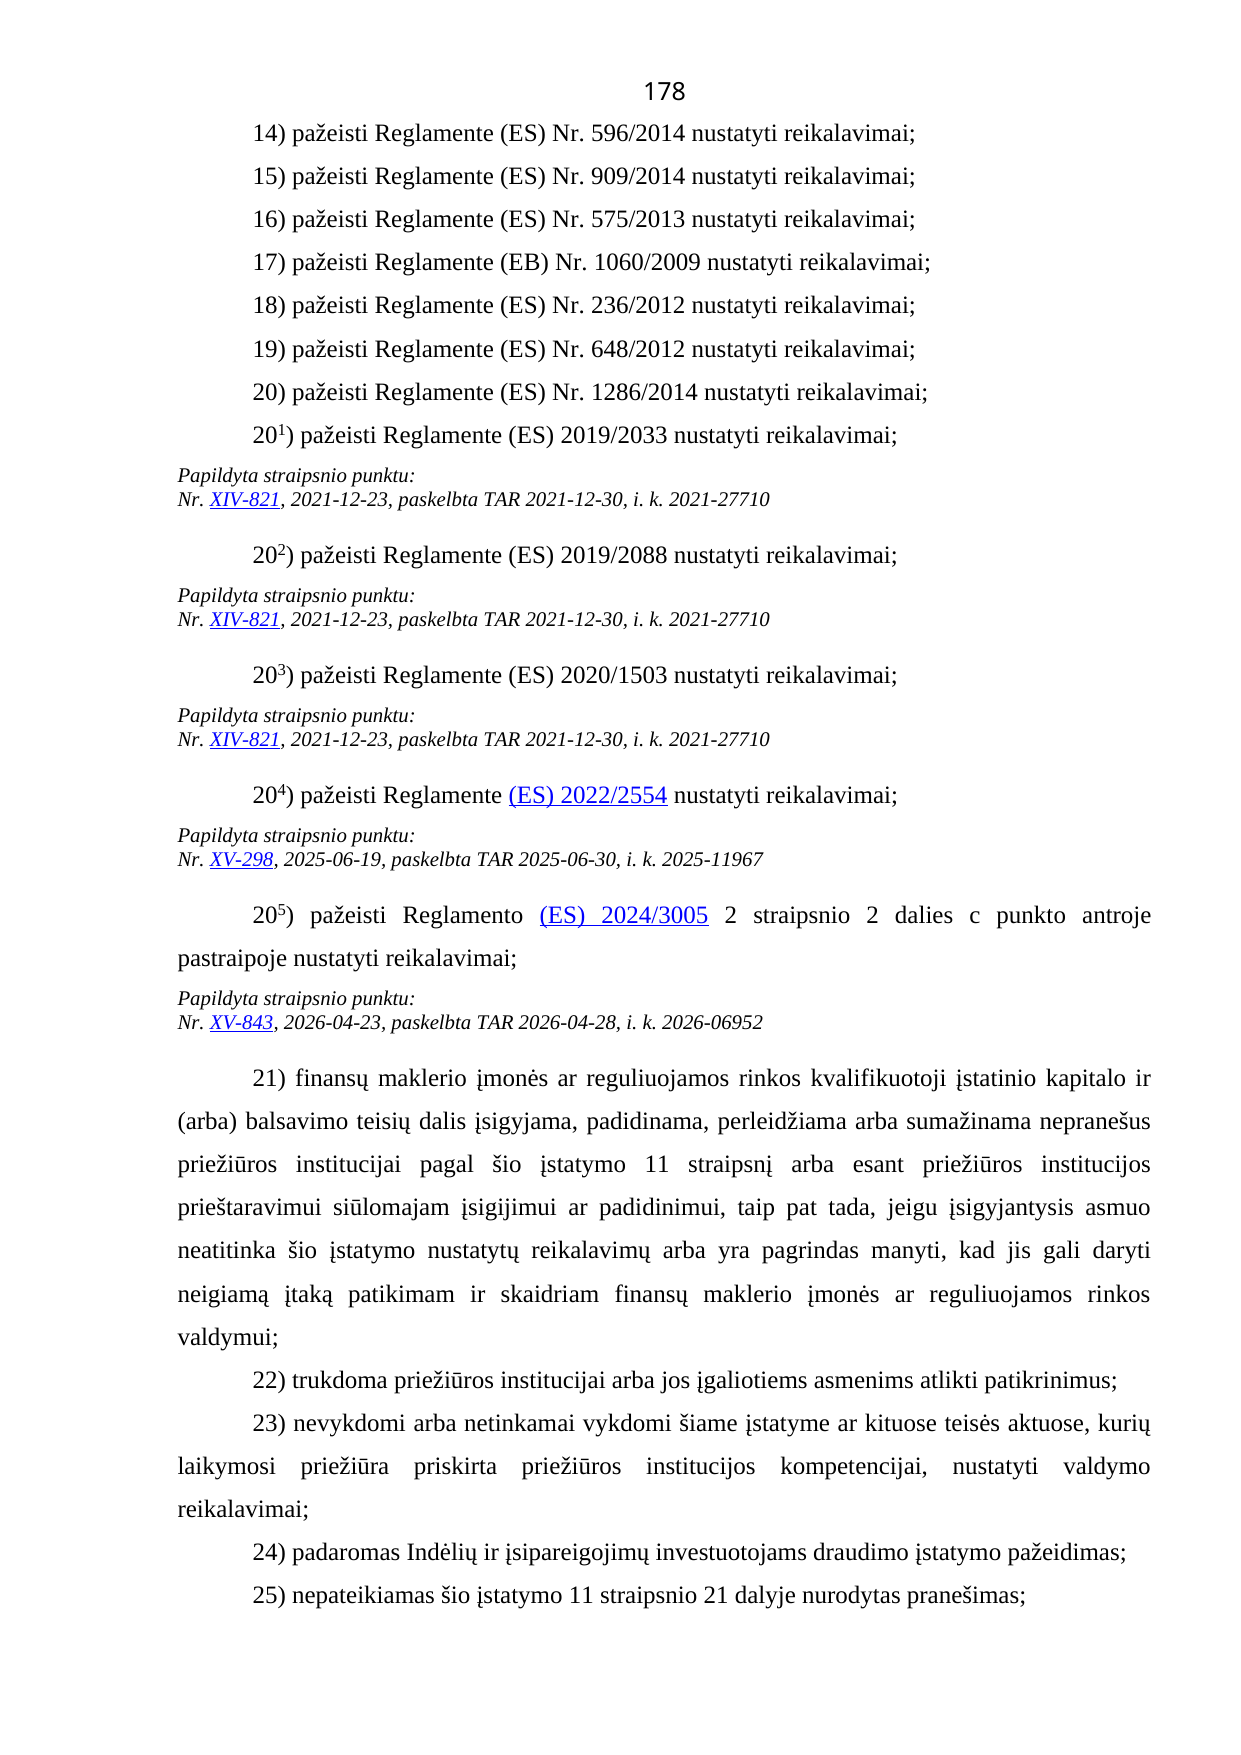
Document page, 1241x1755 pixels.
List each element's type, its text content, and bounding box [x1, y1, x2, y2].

text Papildyta straipsnio punktu: [177, 986, 1152, 1010]
text Nr. XV-843, 2026-04-23, paskelbta TAR 2026-04-28, i. k. 2026-06952 [177, 1010, 1152, 1034]
text 23) nevykdomi arba netinkamai vykdomi šiame įstatyme ar kituose teisės aktuose, kurių laikymosi priežiūra priskirta priežiūros institucijos kompetencijai, nustatyti valdymo reikalavimai; [177, 1408, 1152, 1523]
text Nr. XIV-821, 2021-12-23, paskelbta TAR 2021-12-30, i. k. 2021-27710 [177, 727, 1152, 751]
text 201) pažeisti Reglamente (ES) 2019/2033 nustatyti reikalavimai; [177, 420, 1152, 449]
text 202) pažeisti Reglamente (ES) 2019/2088 nustatyti reikalavimai; [177, 540, 1152, 569]
text 16) pažeisti Reglamente (ES) Nr. 575/2013 nustatyti reikalavimai; [177, 204, 1152, 233]
text 14) pažeisti Reglamente (ES) Nr. 596/2014 nustatyti reikalavimai; [177, 118, 1152, 147]
text Papildyta straipsnio punktu: [177, 703, 1152, 727]
text 17) pažeisti Reglamente (EB) Nr. 1060/2009 nustatyti reikalavimai; [177, 247, 1152, 276]
text Papildyta straipsnio punktu: [177, 463, 1152, 487]
text 19) pažeisti Reglamente (ES) Nr. 648/2012 nustatyti reikalavimai; [177, 334, 1152, 362]
text Nr. XIV-821, 2021-12-23, paskelbta TAR 2021-12-30, i. k. 2021-27710 [177, 607, 1152, 631]
text 24) padaromas Indėlių ir įsipareigojimų investuotojams draudimo įstatymo pažeidimas; [177, 1537, 1152, 1566]
text Papildyta straipsnio punktu: [177, 583, 1152, 607]
text 20) pažeisti Reglamente (ES) Nr. 1286/2014 nustatyti reikalavimai; [177, 377, 1152, 406]
text Nr. XIV-821, 2021-12-23, paskelbta TAR 2021-12-30, i. k. 2021-27710 [177, 487, 1152, 511]
text 21) finansų maklerio įmonės ar reguliuojamos rinkos kvalifikuotoji įstatinio kapitalo ir (arba) balsavimo teisių dalis įsigyjama, padidinama, perleidžiama arba sumažinama nepranešus priežiūros institucijai pagal šio įstatymo 11 straipsnį arba esant priežiūros institucijos prieštaravimui siūlomajam įsigijimui ar padidinimui, taip pat tada, jeigu įsigyjantysis asmuo neatitinka šio įstatymo nustatytų reikalavimų arba yra pagrindas manyti, kad jis gali daryti neigiamą įtaką patikimam ir skaidriam finansų maklerio įmonės ar reguliuojamos rinkos valdymui; [177, 1063, 1152, 1351]
text 22) trukdoma priežiūros institucijai arba jos įgaliotiems asmenims atlikti patikrinimus; [177, 1365, 1152, 1394]
text 25) nepateikiamas šio įstatymo 11 straipsnio 21 dalyje nurodytas pranešimas; [177, 1581, 1152, 1609]
text 15) pažeisti Reglamente (ES) Nr. 909/2014 nustatyti reikalavimai; [177, 161, 1152, 190]
text Papildyta straipsnio punktu: [177, 823, 1152, 847]
text 203) pažeisti Reglamente (ES) 2020/1503 nustatyti reikalavimai; [177, 660, 1152, 689]
text 205) pažeisti Reglamento (ES) 2024/3005 2 straipsnio 2 dalies c punkto antroje pastraipoje nustatyti reikalavimai; [177, 900, 1152, 972]
text Nr. XV-298, 2025-06-19, paskelbta TAR 2025-06-30, i. k. 2025-11967 [177, 847, 1152, 871]
text 18) pažeisti Reglamente (ES) Nr. 236/2012 nustatyti reikalavimai; [177, 291, 1152, 319]
text 204) pažeisti Reglamente (ES) 2022/2554 nustatyti reikalavimai; [177, 780, 1152, 809]
